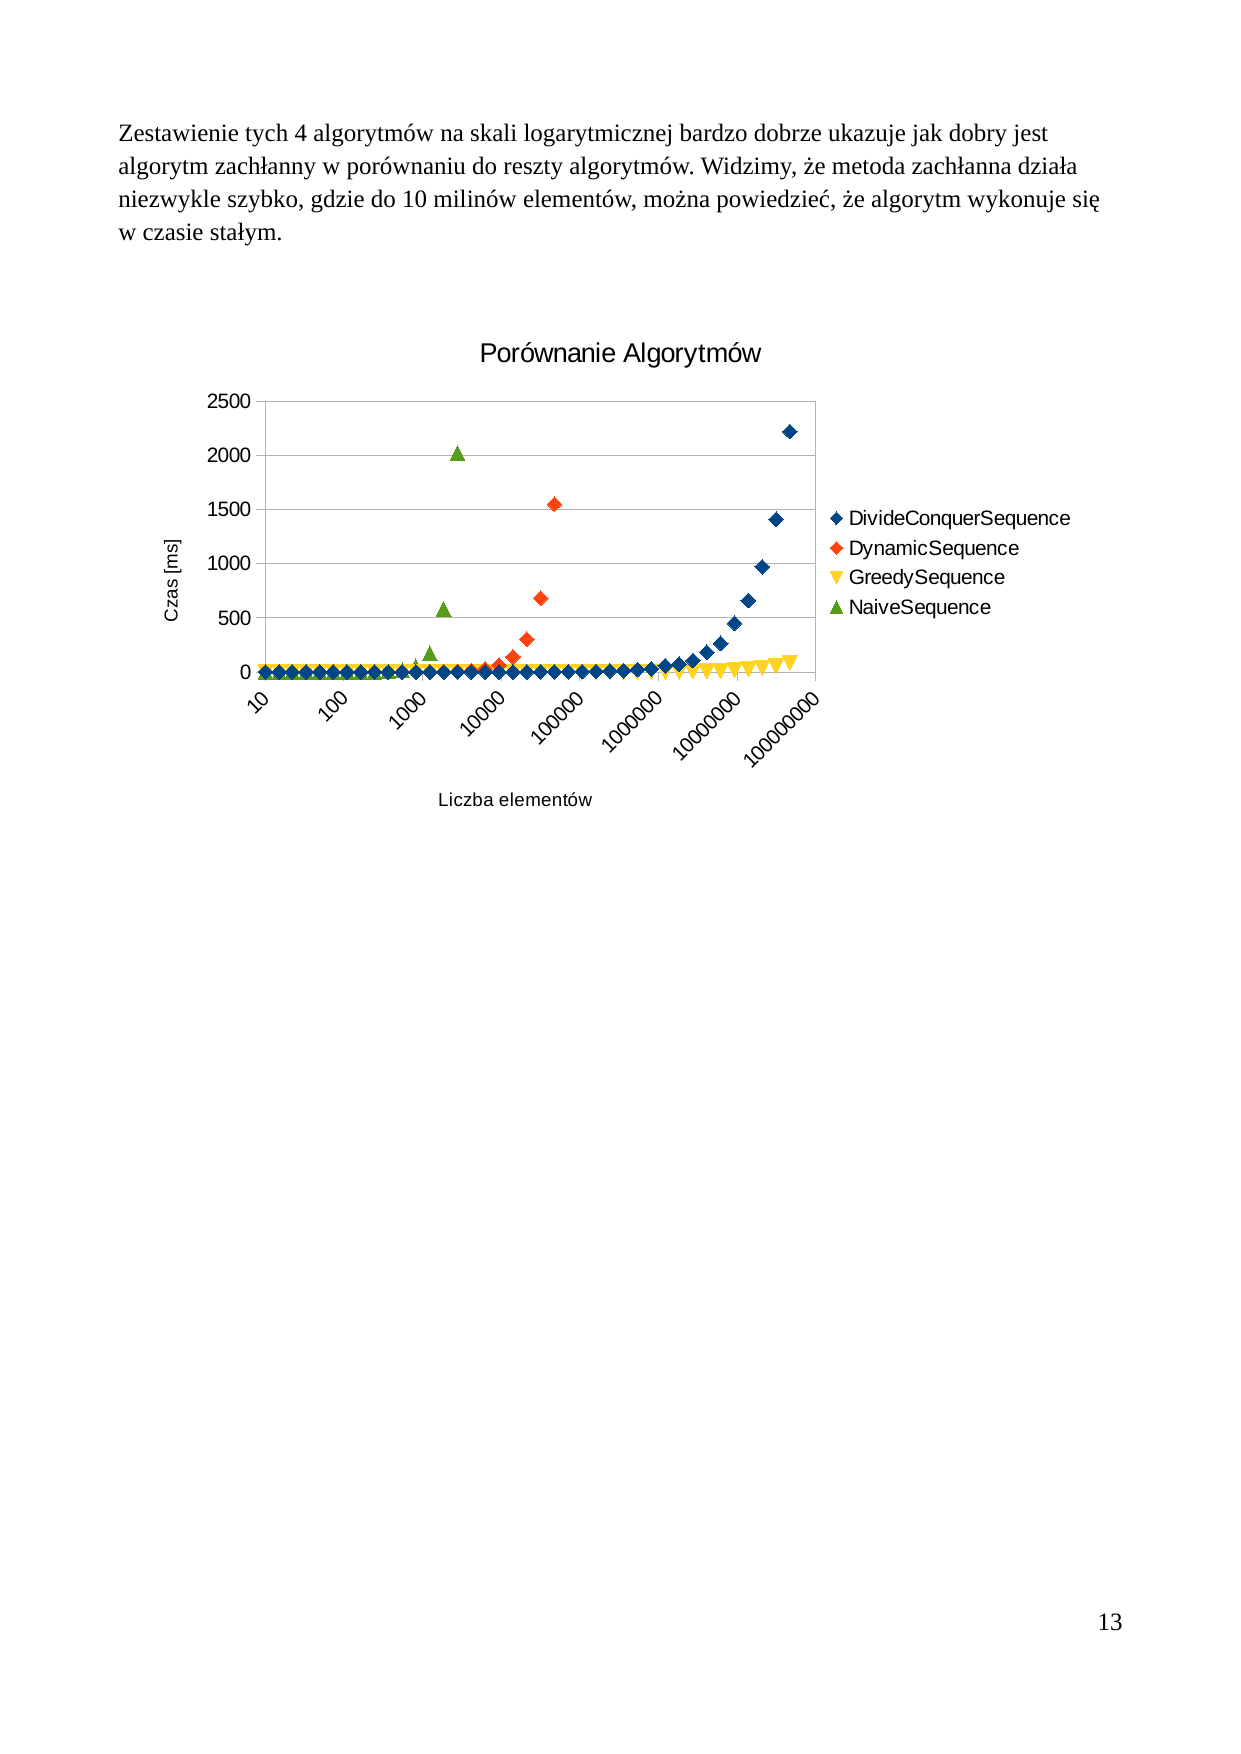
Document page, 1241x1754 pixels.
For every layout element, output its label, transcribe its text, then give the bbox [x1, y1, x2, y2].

text Zestawienie tych 4 algorytmów na skali logarytmicznej bardzo dobrze ukazuje jak dobry jest algorytm zachłanny w porównaniu do reszty algorytmów. Widzimy, że metoda zachłanna działa niezwykle szybko, gdzie do 10 milinów elementów, można powiedzieć, że algorytm wykonuje się w czasie stałym. [118, 118, 1122, 246]
